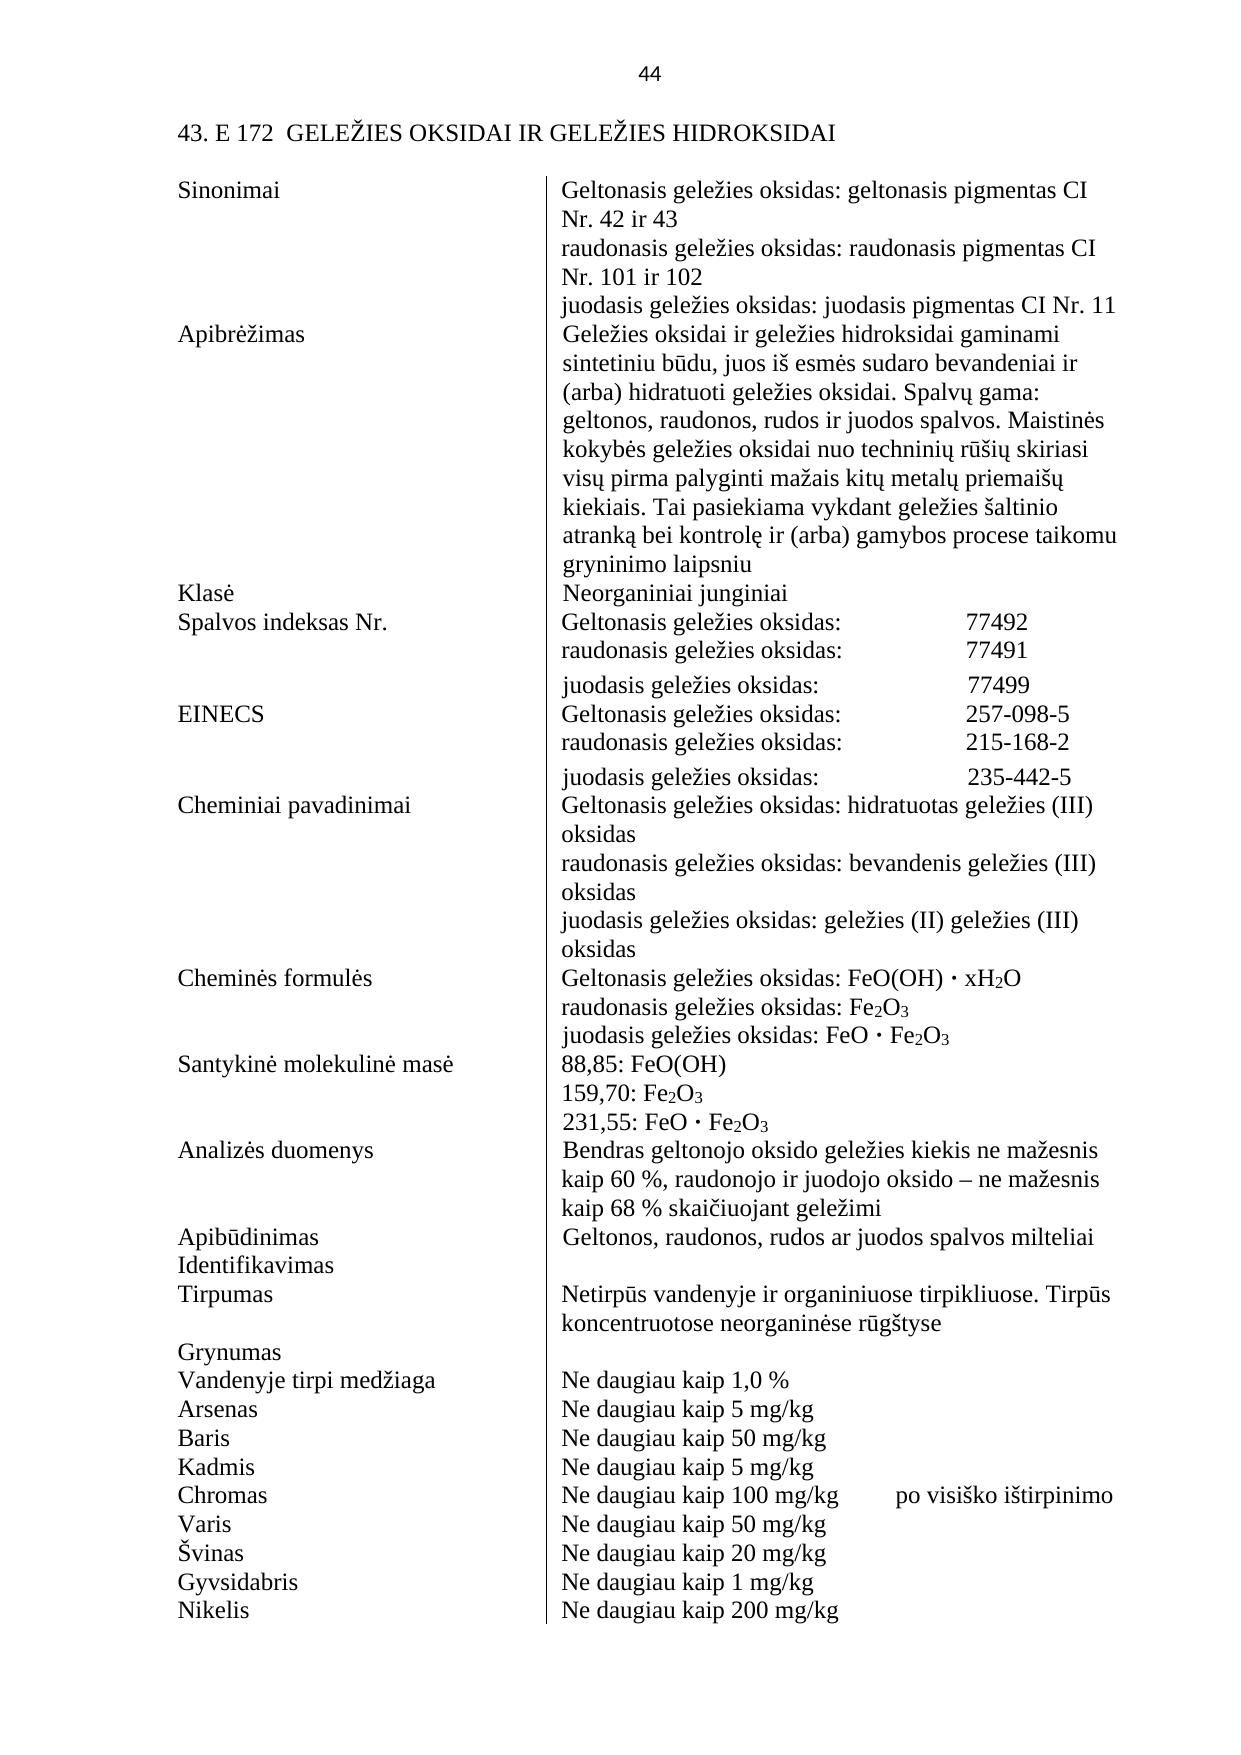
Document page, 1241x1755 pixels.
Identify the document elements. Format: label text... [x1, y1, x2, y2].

table_cell Ne daugiau kaip 50 mg/kg [547, 1423, 841, 1452]
table_cell Ne daugiau kaip 1 mg/kg [547, 1567, 841, 1596]
table_cell Bendras geltonojo oksido geležies kiekis ne mažesnis kaip 60 %, raudonojo ir juodojo oksido – ne mažesnis kaip 68 % skaičiuojant geležimi [547, 1136, 1122, 1222]
table_cell Geltonos, raudonos, rudos ar juodos spalvos milteliai [547, 1222, 1122, 1251]
table_cell Ne daugiau kaip 5 mg/kg [547, 1394, 841, 1423]
table_cell 43. E 172 GELEŽIES OKSIDAI IR GELEŽIES HIDROKSIDAI [177, 118, 1122, 176]
table_cell [881, 1509, 1122, 1538]
table_cell Ne daugiau kaip 5 mg/kg [547, 1452, 841, 1481]
table_cell Geltonasis geležies oksidas: [547, 699, 927, 727]
table_cell Cheminės formulės [177, 963, 546, 1049]
table_cell Santykinė molekulinė masė [177, 1049, 546, 1136]
table_cell [881, 1366, 1122, 1394]
table_cell 257-098-5 [928, 699, 1122, 727]
table_cell [881, 1596, 1122, 1624]
table_cell Ne daugiau kaip 20 mg/kg [547, 1538, 841, 1567]
table_cell [841, 1366, 881, 1624]
table_cell Spalvos indeksas Nr. [177, 607, 546, 699]
table_cell [881, 1567, 1122, 1596]
table_cell Nikelis [177, 1596, 546, 1624]
table_cell [547, 1251, 1122, 1279]
table_cell Baris [177, 1423, 546, 1452]
table_cell [547, 1337, 1122, 1366]
table_cell [881, 1394, 1122, 1423]
table_cell 88,85: FeO(OH) 159,70: Fe2O3 231,55: FeO · Fe2O3 [547, 1049, 1122, 1136]
table_cell Ne daugiau kaip 200 mg/kg [547, 1596, 841, 1624]
table_cell Geltonasis geležies oksidas: FeO(OH) · xH2O raudonasis geležies oksidas: Fe2O3 juodasis geležies oksidas: FeO · Fe2O3 [547, 963, 1122, 1049]
table_cell [881, 1538, 1122, 1567]
table_cell Vandenyje tirpi medžiaga [177, 1366, 546, 1394]
table_cell Grynumas [177, 1337, 546, 1366]
table_cell po visiško ištirpinimo [881, 1481, 1122, 1509]
table_cell Gyvsidabris [177, 1567, 546, 1596]
table_cell Geltonasis geležies oksidas: [547, 607, 927, 636]
table_cell Švinas [177, 1538, 546, 1567]
table_cell Apibrėžimas [177, 319, 546, 578]
table_cell [881, 1423, 1122, 1481]
table_cell Geležies oksidai ir geležies hidroksidai gaminami sintetiniu būdu, juos iš esmės sudaro bevandeniai ir (arba) hidratuoti geležies oksidai. Spalvų gama: geltonos, raudonos, rudos ir juodos spalvos. Maistinės kokybės geležies oksidai nuo techninių rūšių skiriasi visų pirma palyginti mažais kitų metalų priemaišų kiekiais. Tai pasiekiama vykdant geležies šaltinio atranką bei kontrolę ir (arba) gamybos procese taikomu gryninimo laipsniu [547, 319, 1122, 578]
table_cell Tirpumas [177, 1279, 546, 1337]
table_cell Analizės duomenys [177, 1136, 546, 1222]
table_cell Klasė [177, 578, 546, 607]
table_cell Varis [177, 1509, 546, 1538]
table_cell juodasis geležies oksidas: [547, 762, 927, 791]
table_cell Ne daugiau kaip 1,0 % [547, 1366, 841, 1394]
table_cell raudonasis geležies oksidas: [547, 636, 927, 670]
table_cell Ne daugiau kaip 100 mg/kg [547, 1481, 841, 1509]
table_cell Netirpūs vandenyje ir organiniuose tirpikliuose. Tirpūs koncentruotose neorganinėse rūgštyse [547, 1279, 1122, 1337]
table_cell Cheminiai pavadinimai [177, 791, 546, 963]
table_cell Geltonasis geležies oksidas: geltonasis pigmentas CI Nr. 42 ir 43 raudonasis geležies oksidas: raudonasis pigmentas CI Nr. 101 ir 102 juodasis geležies oksidas: juodasis pigmentas CI Nr. 11 [547, 176, 1122, 319]
table_cell Geltonasis geležies oksidas: hidratuotas geležies (III) oksidas raudonasis geležies oksidas: bevandenis geležies (III) oksidas juodasis geležies oksidas: geležies (II) geležies (III) oksidas [547, 791, 1122, 963]
table_cell juodasis geležies oksidas: [547, 670, 927, 699]
table_cell Identifikavimas [177, 1251, 546, 1279]
table_cell Apibūdinimas [177, 1222, 546, 1251]
table_cell raudonasis geležies oksidas: [547, 728, 927, 762]
table_cell Neorganiniai junginiai [547, 578, 1122, 607]
table_cell 235-442-5 [928, 762, 1122, 791]
table_cell 215-168-2 [928, 728, 1122, 762]
table_cell Kadmis [177, 1452, 546, 1481]
table_cell Sinonimai [177, 176, 546, 319]
table_cell Chromas [177, 1481, 546, 1509]
table_cell Ne daugiau kaip 50 mg/kg [547, 1509, 841, 1538]
table_cell EINECS [177, 699, 546, 791]
table_cell 77499 [928, 670, 1122, 699]
table_cell 77491 [928, 636, 1122, 670]
table_cell Arsenas [177, 1394, 546, 1423]
table_cell 77492 [928, 607, 1122, 636]
